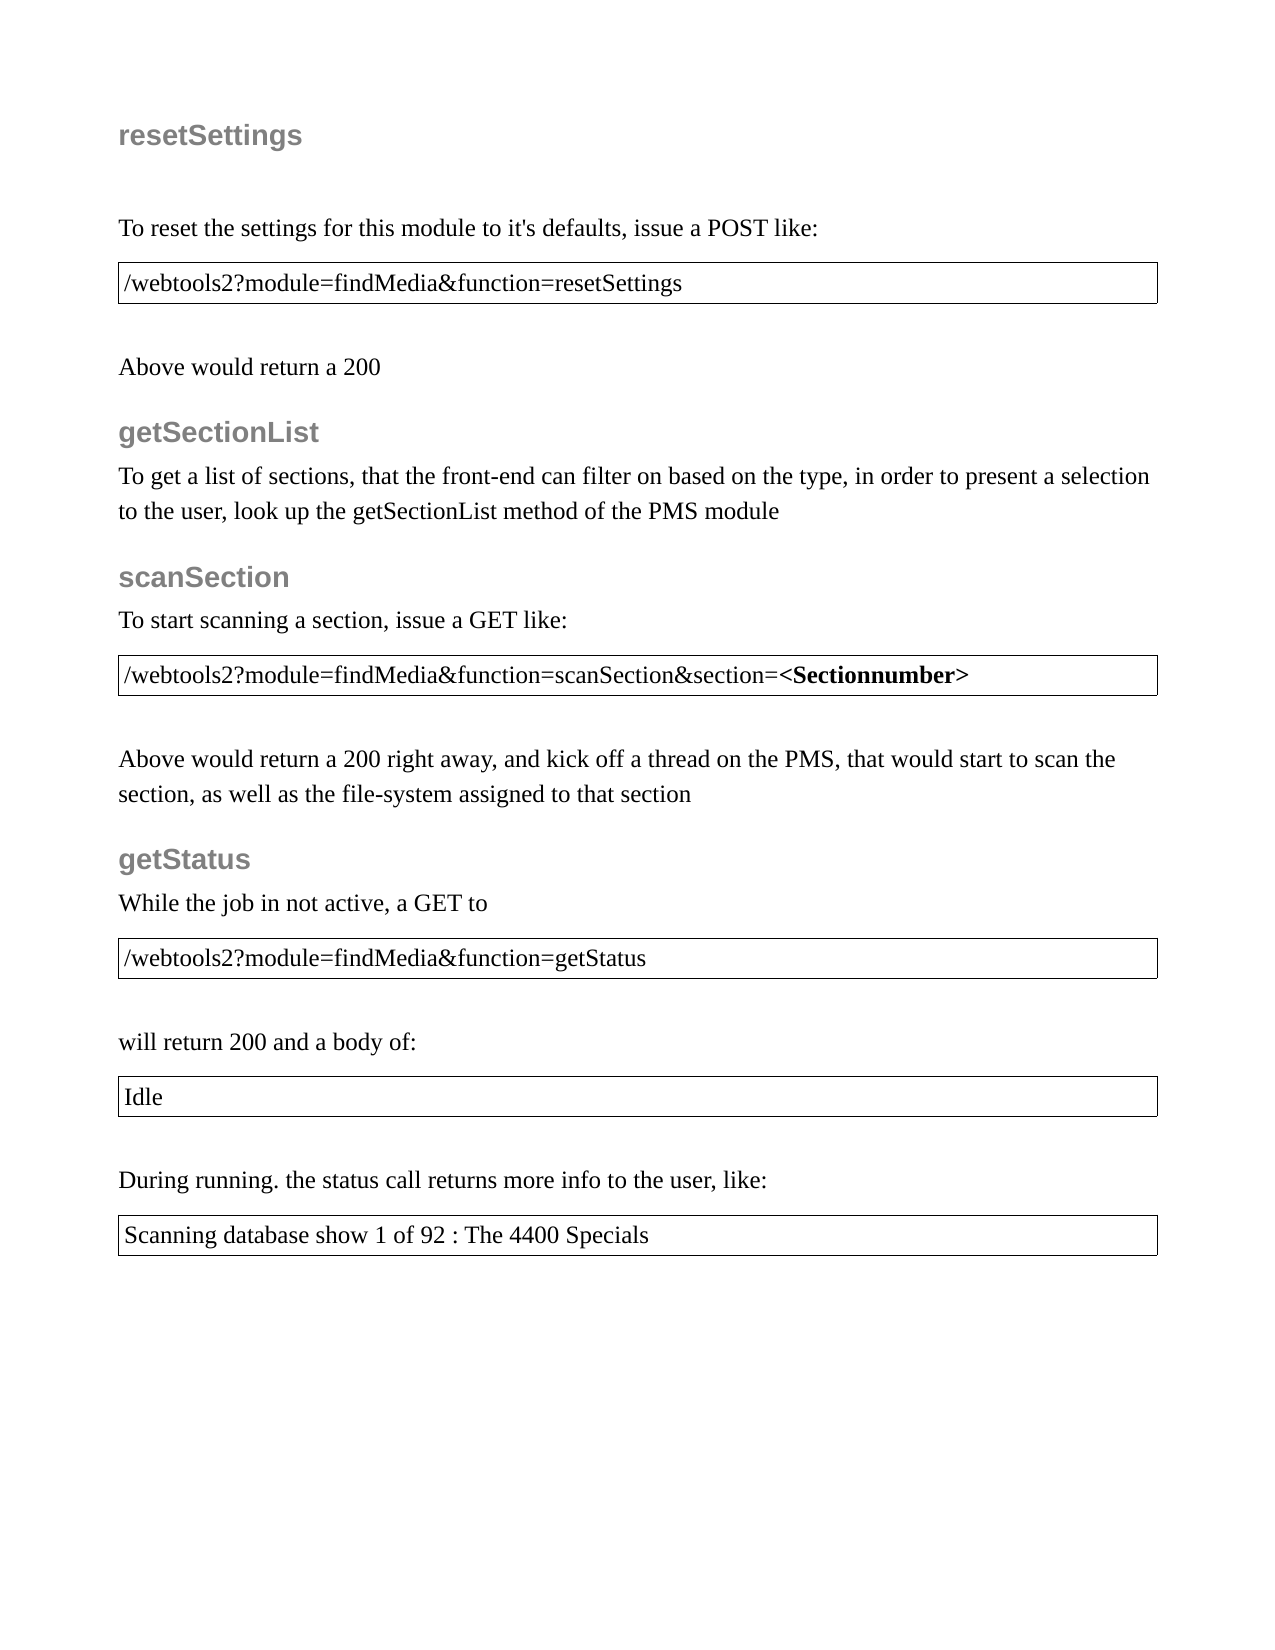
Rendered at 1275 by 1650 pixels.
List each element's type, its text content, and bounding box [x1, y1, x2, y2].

text To get a list of sections, that the front-end can filter on based on the type, in order to present a selection to the user, look up the getSectionList method of the PMS module [118, 461, 1157, 525]
subtitle getStatus [118, 842, 1157, 876]
table_header Scanning database show 1 of 92 : The 4400 Specials [119, 1216, 1157, 1255]
text will return 200 and a body of: [118, 1027, 1157, 1056]
text Above would return a 200 [118, 352, 1157, 381]
subtitle resetSettings [118, 118, 1157, 152]
table_header /webtools2?module=findMedia&function=getStatus [119, 939, 1157, 978]
text While the job in not active, a GET to [118, 888, 1157, 917]
text Above would return a 200 right away, and kick off a thread on the PMS, that would start to scan the section, as well as the file-system assigned to that section [118, 744, 1157, 807]
text During running. the status call returns more info to the user, like: [118, 1165, 1157, 1194]
subtitle scanSection [118, 559, 1157, 593]
text To start scanning a section, issue a GET like: [118, 606, 1157, 634]
subtitle getSectionList [118, 415, 1157, 449]
text To reset the settings for this module to it's defaults, issue a POST like: [118, 213, 1157, 242]
table_header /webtools2?module=findMedia&function=resetSettings [119, 263, 1157, 303]
table_header Idle [119, 1077, 1157, 1116]
table_header /webtools2?module=findMedia&function=scanSection&section=<Sectionnumber> [119, 656, 1157, 695]
